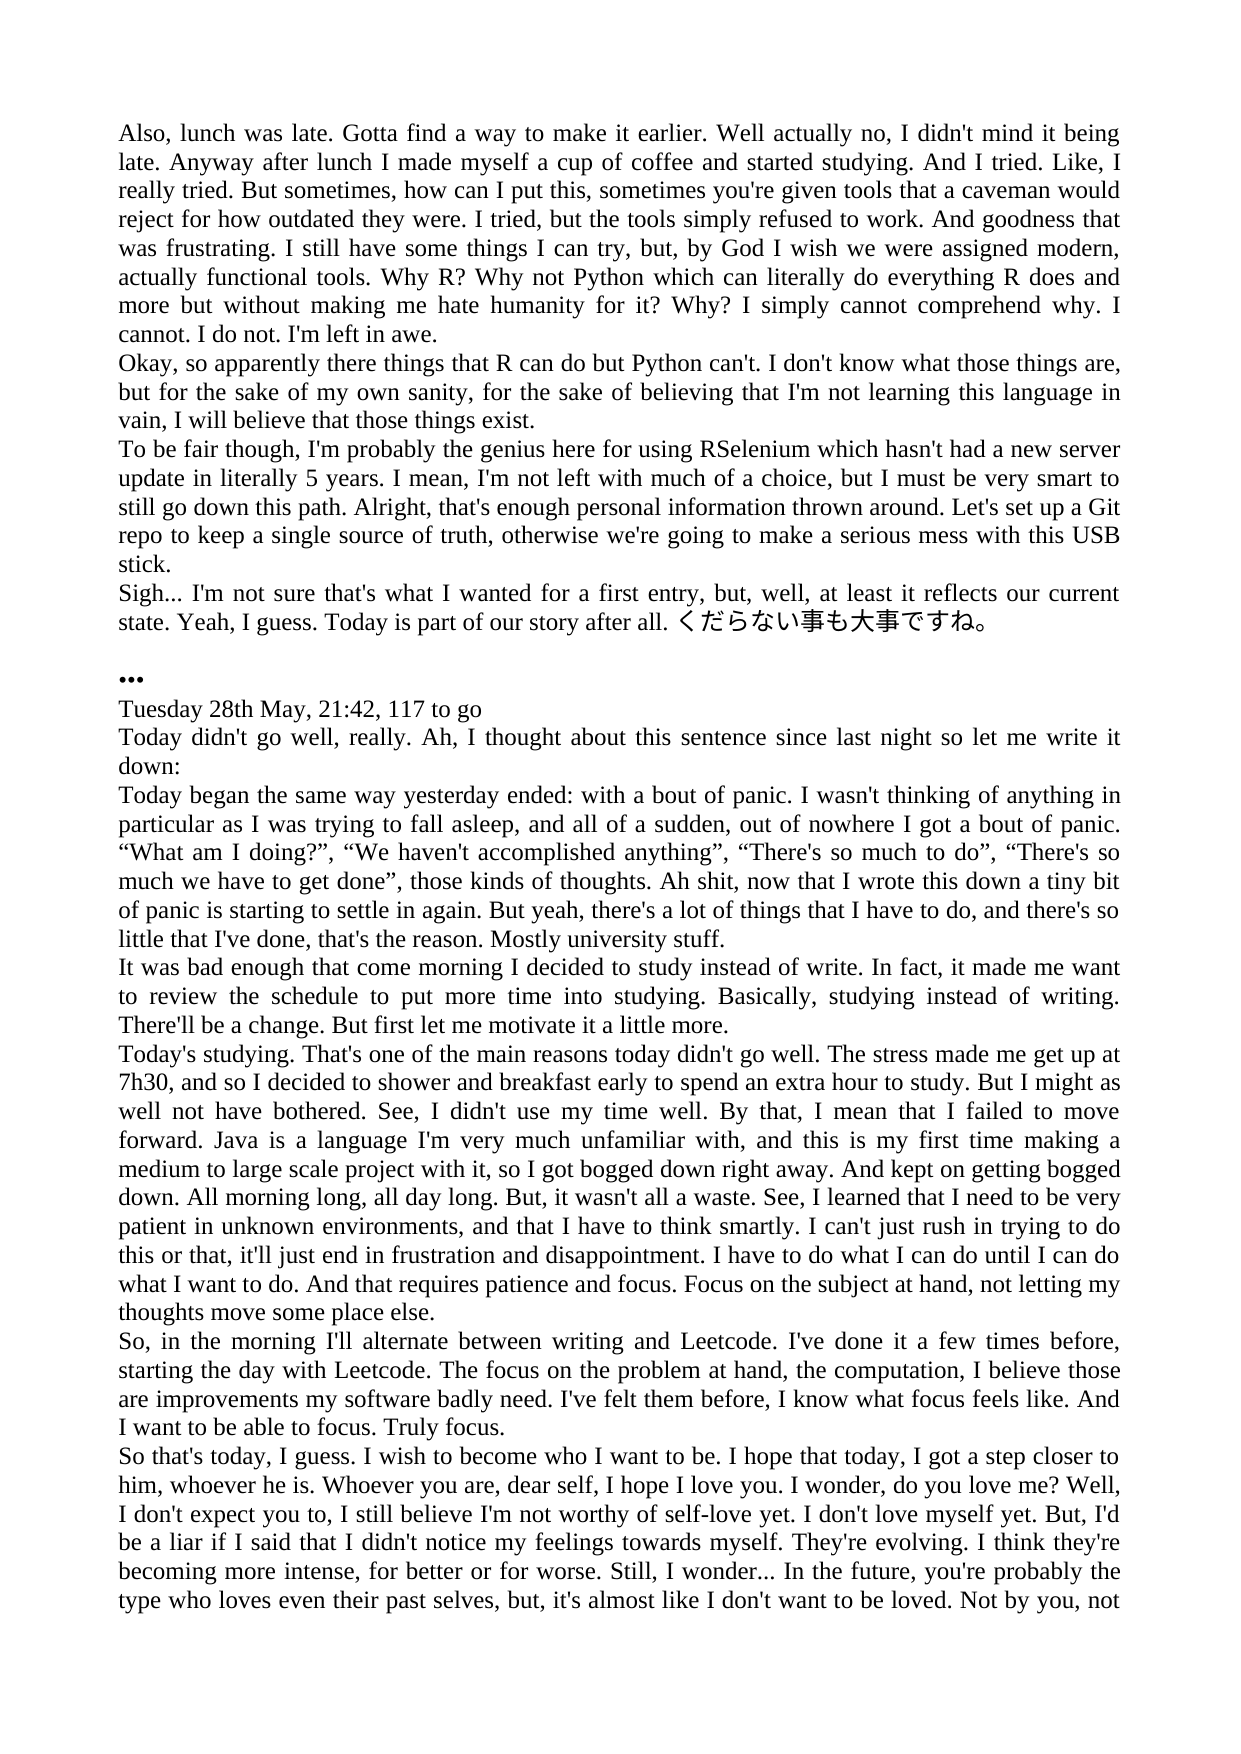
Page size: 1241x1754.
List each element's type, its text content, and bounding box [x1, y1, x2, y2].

text So that's today, I guess. I wish to become who I want to be. I hope that today, I got a step closer to him, whoever he is. Whoever you are, dear self, I hope I love you. I wonder, do you love me? Well, I don't expect you to, I still believe I'm not worthy of self-love yet. I don't love myself yet. But, I'd be a liar if I said that I didn't notice my feelings towards myself. They're evolving. I think they're becoming more intense, for better or for worse. Still, I wonder... In the future, you're probably the type who loves even their past selves, but, it's almost like I don't want to be loved. Not by you, not [118, 1441, 1122, 1614]
text So, in the morning I'll alternate between writing and Leetcode. I've done it a few times before, starting the day with Leetcode. The focus on the problem at hand, the computation, I believe those are improvements my software badly need. I've felt them before, I know what focus feels like. And I want to be able to focus. Truly focus. [118, 1326, 1122, 1441]
text Today's studying. That's one of the main reasons today didn't go well. The stress made me get up at 7h30, and so I decided to shower and breakfast early to spend an extra hour to study. But I might as well not have bothered. See, I didn't use my time well. By that, I mean that I failed to move forward. Java is a language I'm very much unfamiliar with, and this is my first time making a medium to large scale project with it, so I got bogged down right away. And kept on getting bogged down. All morning long, all day long. But, it wasn't all a waste. See, I learned that I need to be very patient in unknown environments, and that I have to think smartly. I can't just rush in trying to do this or that, it'll just end in frustration and disappointment. I have to do what I can do until I can do what I want to do. And that requires patience and focus. Focus on the subject at hand, not letting my thoughts move some place else. [118, 1039, 1122, 1326]
text Sigh... I'm not sure that's what I wanted for a first entry, but, well, at least it reflects our current state. Yeah, I guess. Today is part of our story after all. くだらない事も大事ですね。 [118, 578, 1122, 636]
text Today didn't go well, really. Ah, I thought about this sentence since last night so let me write it down: [118, 722, 1122, 780]
text Tuesday 28th May, 21:42, 117 to go [118, 694, 1122, 722]
text Today began the same way yesterday ended: with a bout of panic. I wasn't thinking of anything in particular as I was trying to fall asleep, and all of a sudden, out of nowhere I got a bout of panic. “What am I doing?”, “We haven't accomplished anything”, “There's so much to do”, “There's so much we have to get done”, those kinds of thoughts. Ah shit, now that I wrote this down a tiny bit of panic is starting to settle in again. But yeah, there's a lot of things that I have to do, and there's so little that I've done, that's the reason. Mostly university stuff. [118, 780, 1122, 952]
text Okay, so apparently there things that R can do but Python can't. I don't know what those things are, but for the sake of my own sanity, for the sake of believing that I'm not learning this language in vain, I will believe that those things exist. [118, 348, 1122, 434]
text ••• [118, 665, 1122, 694]
text Also, lunch was late. Gotta find a way to make it earlier. Well actually no, I didn't mind it being late. Anyway after lunch I made myself a cup of coffee and started studying. And I tried. Like, I really tried. But sometimes, how can I put this, sometimes you're given tools that a caveman would reject for how outdated they were. I tried, but the tools simply refused to work. And goodness that was frustrating. I still have some things I can try, but, by God I wish we were assigned modern, actually functional tools. Why R? Why not Python which can literally do everything R does and more but without making me hate humanity for it? Why? I simply cannot comprehend why. I cannot. I do not. I'm left in awe. [118, 118, 1122, 348]
text It was bad enough that come morning I decided to study instead of write. In fact, it made me want to review the schedule to put more time into studying. Basically, studying instead of writing. There'll be a change. But first let me motivate it a little more. [118, 952, 1122, 1039]
text To be fair though, I'm probably the genius here for using RSelenium which hasn't had a new server update in literally 5 years. I mean, I'm not left with much of a choice, but I must be very smart to still go down this path. Alright, that's enough personal information thrown around. Let's set up a Git repo to keep a single source of truth, otherwise we're going to make a serious mess with this USB stick. [118, 434, 1122, 578]
